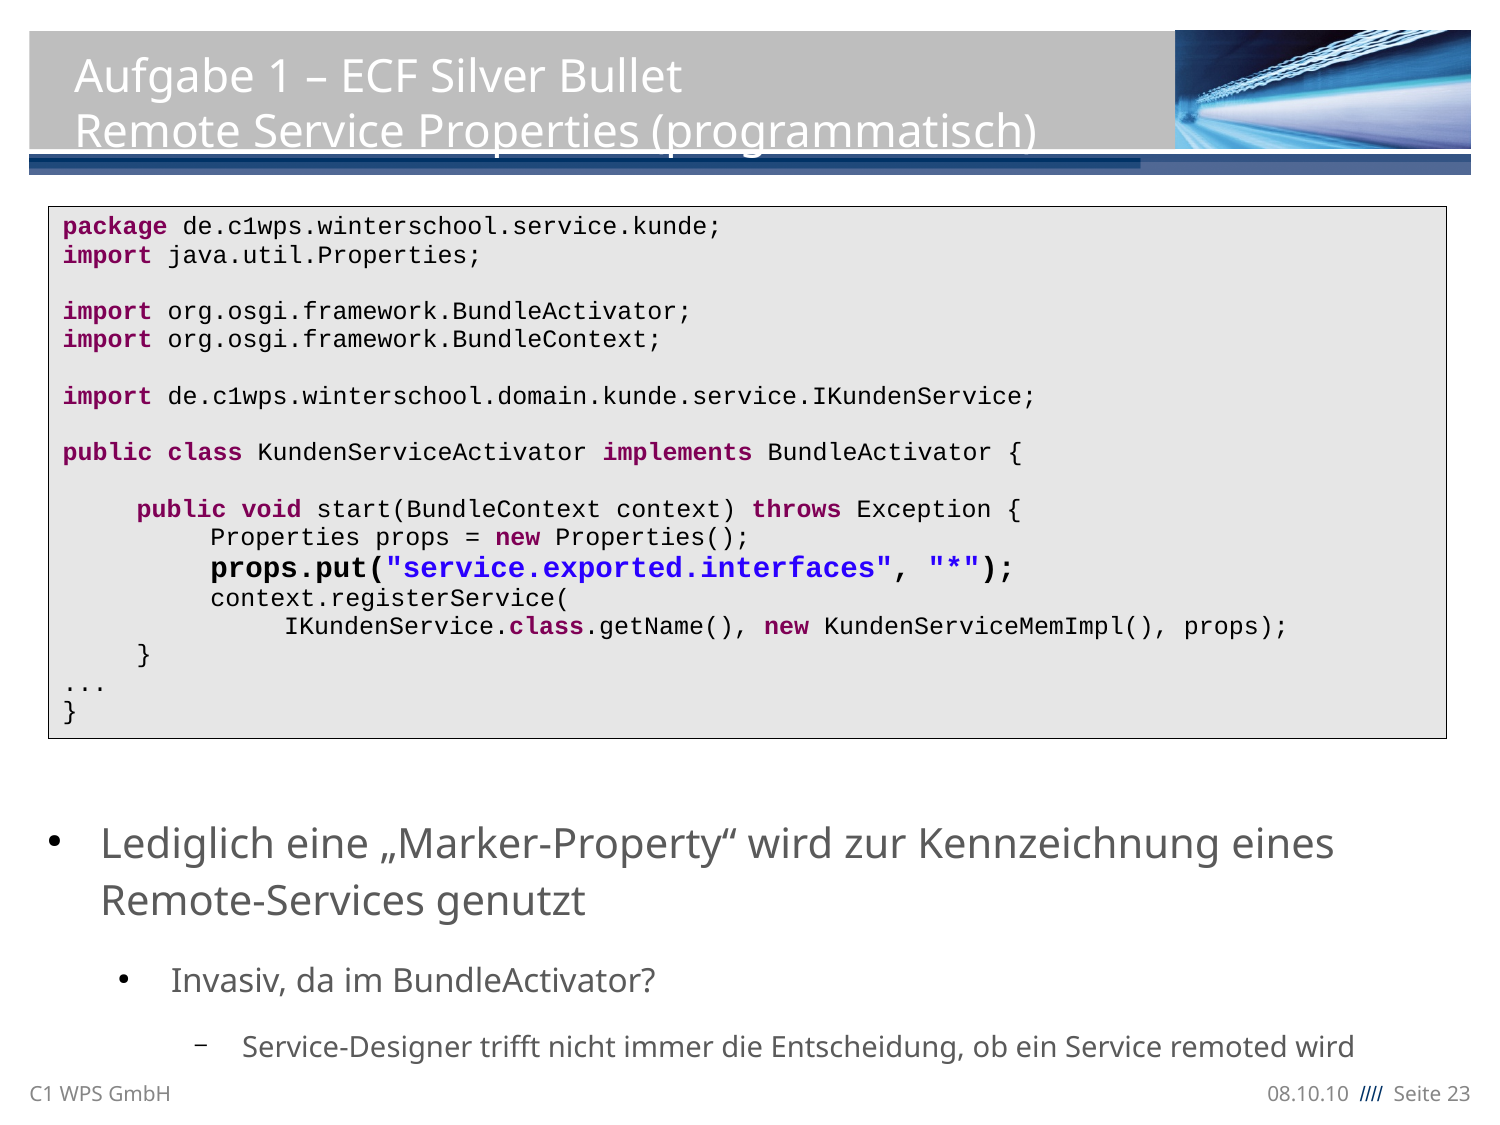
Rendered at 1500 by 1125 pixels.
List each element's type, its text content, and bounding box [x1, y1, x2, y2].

list Lediglich eine „Marker-Property“ wird zur Kennzeichnung eines Remote-Services genutzt Invasiv, da im BundleActivator? Service-Designer trifft nicht immer die Entscheidung, ob ein Service remoted wird [29, 208, 1471, 1044]
title Aufgabe 1 – ECF Silver Bullet Remote Service Properties (programmatisch) [29, 31, 1176, 150]
picture [1175, 30, 1471, 149]
picture [29, 154, 1471, 175]
